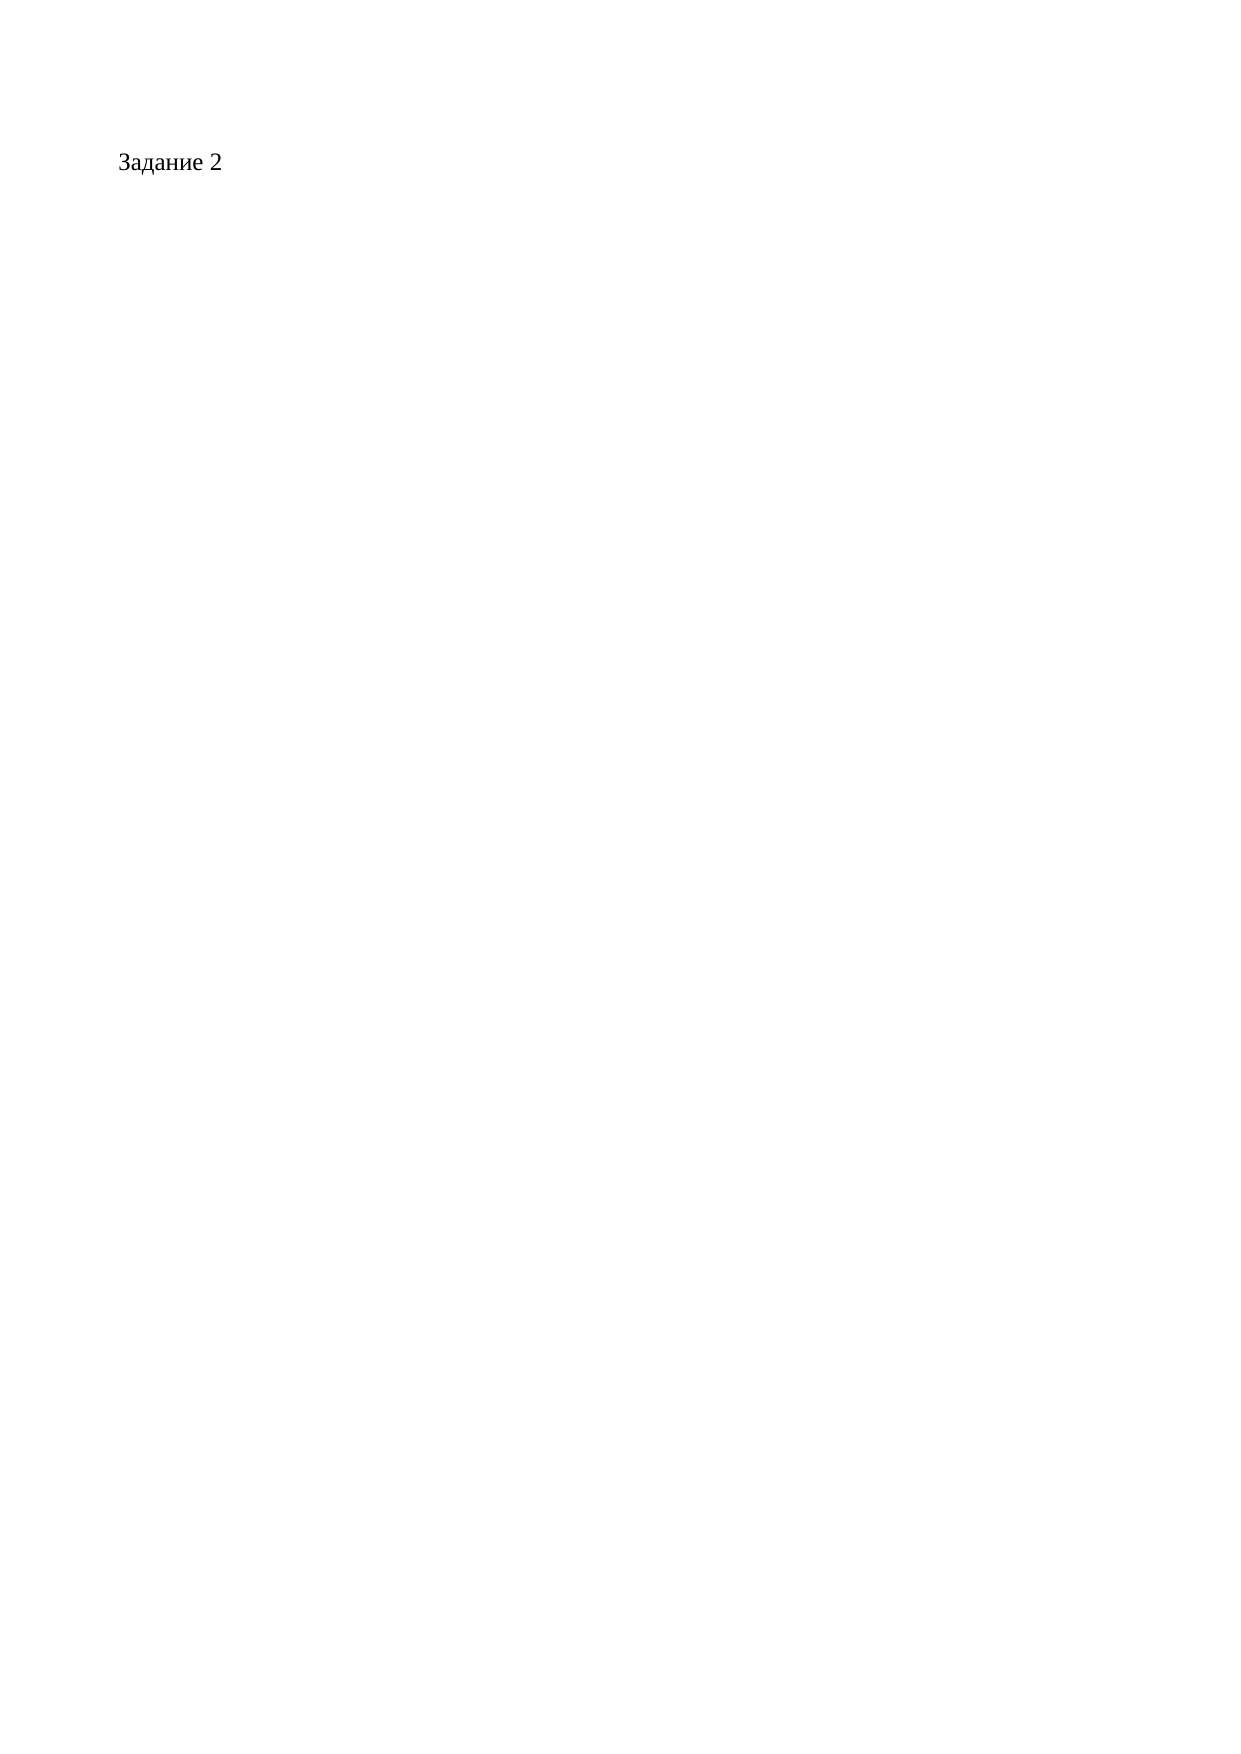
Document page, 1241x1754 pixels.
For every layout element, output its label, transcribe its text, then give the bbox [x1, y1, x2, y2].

text Задание 2 [118, 147, 1122, 176]
